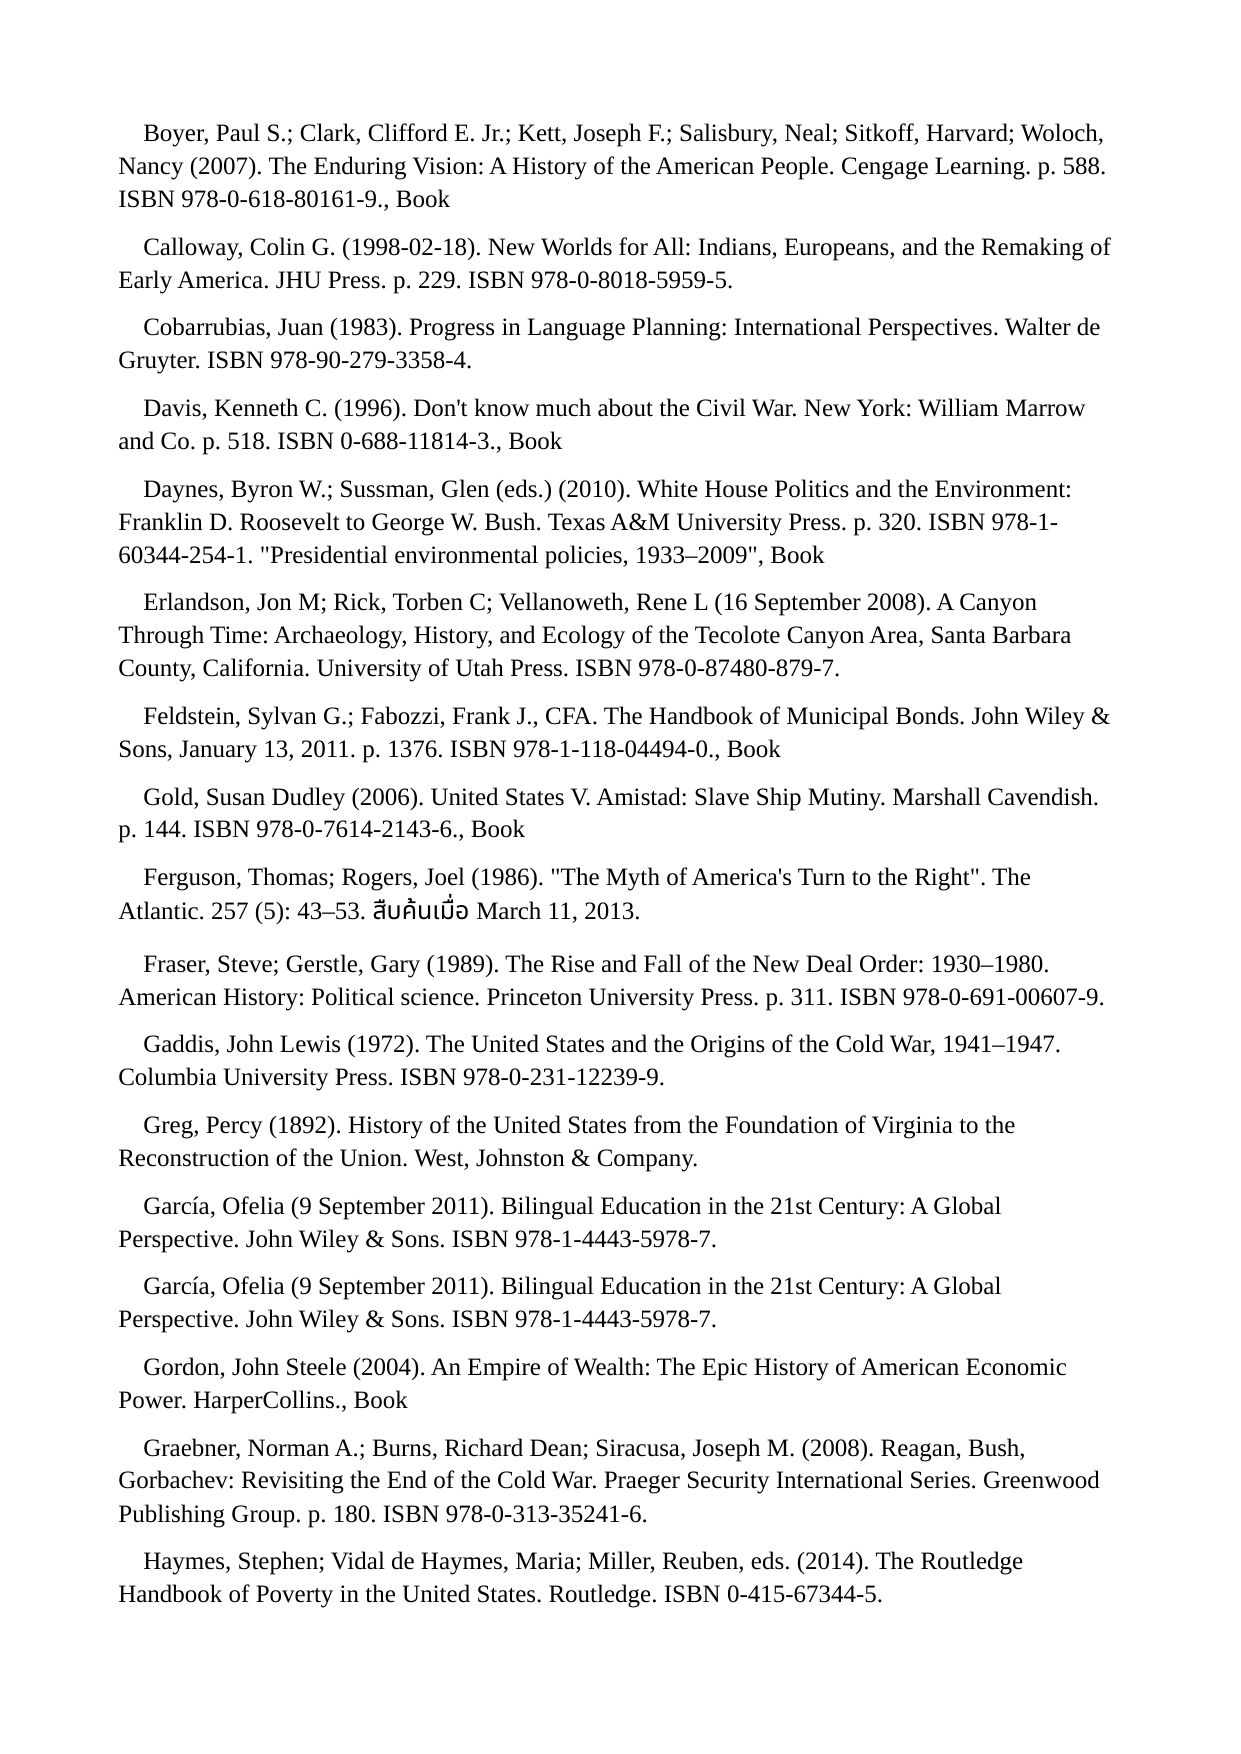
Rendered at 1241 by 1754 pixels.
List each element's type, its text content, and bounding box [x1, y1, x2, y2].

text García, Ofelia (9 September 2011). Bilingual Education in the 21st Century: A Global Perspective. John Wiley & Sons. ISBN 978-1-4443-5978-7. [118, 1271, 1122, 1333]
text Boyer, Paul S.; Clark, Clifford E. Jr.; Kett, Joseph F.; Salisbury, Neal; Sitkoff, Harvard; Woloch, Nancy (2007). The Enduring Vision: A History of the American People. Cengage Learning. p. 588. ISBN 978-0-618-80161-9., Book [118, 118, 1122, 213]
text Gaddis, John Lewis (1972). The United States and the Origins of the Cold War, 1941–1947. Columbia University Press. ISBN 978-0-231-12239-9. [118, 1029, 1122, 1091]
text García, Ofelia (9 September 2011). Bilingual Education in the 21st Century: A Global Perspective. John Wiley & Sons. ISBN 978-1-4443-5978-7. [118, 1191, 1122, 1252]
text Greg, Percy (1892). History of the United States from the Foundation of Virginia to the Reconstruction of the Union. West, Johnston & Company. [118, 1110, 1122, 1172]
text Feldstein, Sylvan G.; Fabozzi, Frank J., CFA. The Handbook of Municipal Bonds. John Wiley & Sons, January 13, 2011. p. 1376. ISBN 978-1-118-04494-0., Book [118, 701, 1122, 763]
text Cobarrubias, Juan (1983). Progress in Language Planning: International Perspectives. Walter de Gruyter. ISBN 978-90-279-3358-4. [118, 312, 1122, 374]
text Graebner, Norman A.; Burns, Richard Dean; Siracusa, Joseph M. (2008). Reagan, Bush, Gorbachev: Revisiting the End of the Cold War. Praeger Security International Series. Greenwood Publishing Group. p. 180. ISBN 978-0-313-35241-6. [118, 1433, 1122, 1527]
text Ferguson, Thomas; Rogers, Joel (1986). "The Myth of America's Turn to the Right". The Atlantic. 257 (5): 43–53. สืบค้นเมื่อ March 11, 2013. [118, 862, 1122, 929]
text Gordon, John Steele (2004). An Empire of Wealth: The Epic History of American Economic Power. HarperCollins., Book [118, 1352, 1122, 1414]
text Calloway, Colin G. (1998-02-18). New Worlds for All: Indians, Europeans, and the Remaking of Early America. JHU Press. p. 229. ISBN 978-0-8018-5959-5. [118, 232, 1122, 293]
text Fraser, Steve; Gerstle, Gary (1989). The Rise and Fall of the New Deal Order: 1930–1980. American History: Political science. Princeton University Press. p. 311. ISBN 978-0-691-00607-9. [118, 949, 1122, 1011]
text Haymes, Stephen; Vidal de Haymes, Maria; Miller, Reuben, eds. (2014). The Routledge Handbook of Poverty in the United States. Routledge. ISBN 0-415-67344-5. [118, 1546, 1122, 1608]
text Davis, Kenneth C. (1996). Don't know much about the Civil War. New York: William Marrow and Co. p. 518. ISBN 0-688-11814-3., Book [118, 393, 1122, 455]
text Erlandson, Jon M; Rick, Torben C; Vellanoweth, Rene L (16 September 2008). A Canyon Through Time: Archaeology, History, and Ecology of the Tecolote Canyon Area, Santa Barbara County, California. University of Utah Press. ISBN 978-0-87480-879-7. [118, 587, 1122, 682]
text Gold, Susan Dudley (2006). United States V. Amistad: Slave Ship Mutiny. Marshall Cavendish. p. 144. ISBN 978-0-7614-2143-6., Book [118, 782, 1122, 843]
text Daynes, Byron W.; Sussman, Glen (eds.) (2010). White House Politics and the Environment: Franklin D. Roosevelt to George W. Bush. Texas A&M University Press. p. 320. ISBN 978-1-60344-254-1. "Presidential environmental policies, 1933–2009", Book [118, 474, 1122, 568]
